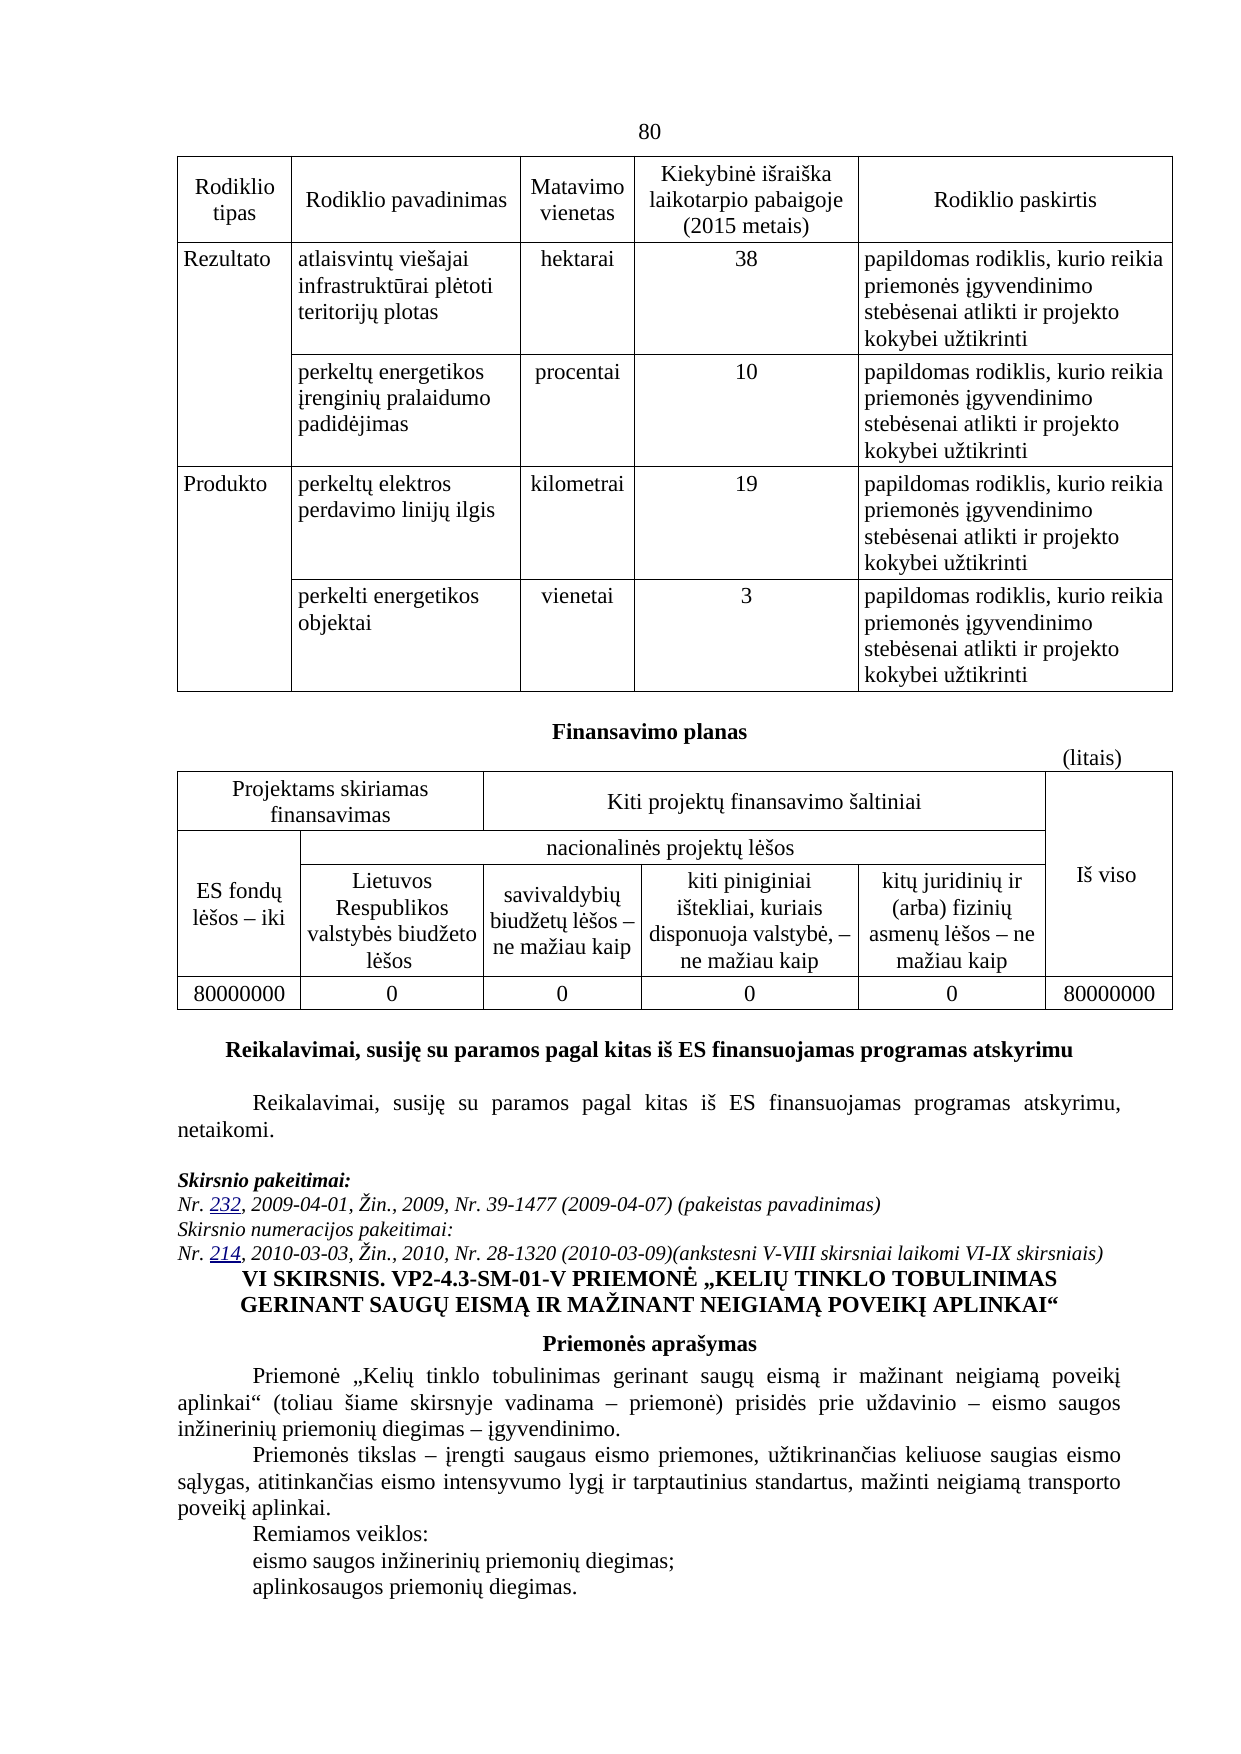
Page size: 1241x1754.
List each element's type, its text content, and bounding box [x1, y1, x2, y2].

table_cell 3 [635, 580, 858, 691]
table_cell ES fondų lėšos – iki [178, 831, 300, 976]
table_cell papildomas rodiklis, kurio reikia priemonės įgyvendinimo stebėsenai atlikti ir projekto kokybei užtikrinti [859, 243, 1172, 354]
table_header Iš viso [1046, 772, 1172, 976]
table_cell 0 [859, 977, 1045, 1009]
table_header Kiekybinė išraiška laikotarpio pabaigoje (2015 metais) [635, 157, 858, 242]
table_cell 10 [635, 355, 858, 466]
table_cell 19 [635, 467, 858, 578]
text Reikalavimai, susiję su paramos pagal kitas iš ES finansuojamas programas atskyrimu, netaikomi. [177, 1089, 1122, 1142]
table_cell vienetai [521, 580, 634, 691]
text Priemonės tikslas – įrengti saugaus eismo priemones, užtikrinančias keliuose saugias eismo sąlygas, atitinkančias eismo intensyvumo lygį ir tarptautinius standartus, mažinti neigiamą transporto poveikį aplinkai. [177, 1441, 1122, 1521]
text Finansavimo planas [177, 718, 1122, 744]
subtitle Skirsnio pakeitimai: [177, 1168, 1122, 1192]
table_cell papildomas rodiklis, kurio reikia priemonės įgyvendinimo stebėsenai atlikti ir projekto kokybei užtikrinti [859, 467, 1172, 578]
table_header Projektams skiriamas finansavimas [178, 772, 483, 830]
table_header Rodiklio pavadinimas [292, 157, 520, 242]
table_header Matavimo vienetas [521, 157, 634, 242]
table_cell 80000000 [178, 977, 300, 1009]
table_cell kilometrai [521, 467, 634, 578]
table_cell hektarai [521, 243, 634, 354]
table_cell 0 [642, 977, 858, 1009]
table_cell procentai [521, 355, 634, 466]
table_header Rodiklio paskirtis [859, 157, 1172, 242]
text Reikalavimai, susiję su paramos pagal kitas iš ES finansuojamas programas atskyrimu [177, 1037, 1122, 1063]
table_cell Rezultato [178, 243, 291, 466]
text Nr. 214, 2010-03-03, Žin., 2010, Nr. 28-1320 (2010-03-09)(ankstesni V-VIII skirsniai laikomi VI-IX skirsniais) [177, 1241, 1122, 1264]
text Priemonės aprašymas [177, 1330, 1122, 1356]
text Remiamos veiklos: [177, 1521, 1122, 1547]
table_cell perkeltų energetikos įrenginių pralaidumo padidėjimas [292, 355, 520, 466]
text Skirsnio numeracijos pakeitimai: [177, 1216, 1122, 1241]
table_cell Produkto [178, 467, 291, 691]
table_header Kiti projektų finansavimo šaltiniai [484, 772, 1045, 830]
table_cell perkeltų elektros perdavimo linijų ilgis [292, 467, 520, 578]
table_cell atlaisvintų viešajai infrastruktūrai plėtoti teritorijų plotas [292, 243, 520, 354]
text Nr. 232, 2009-04-01, Žin., 2009, Nr. 39-1477 (2009-04-07) (pakeistas pavadinimas) [177, 1192, 1122, 1216]
table_cell papildomas rodiklis, kurio reikia priemonės įgyvendinimo stebėsenai atlikti ir projekto kokybei užtikrinti [859, 355, 1172, 466]
text (litais) [177, 744, 1122, 771]
table_cell savivaldybių biudžetų lėšos – ne mažiau kaip [484, 865, 641, 976]
table_cell papildomas rodiklis, kurio reikia priemonės įgyvendinimo stebėsenai atlikti ir projekto kokybei užtikrinti [859, 580, 1172, 691]
table_cell 38 [635, 243, 858, 354]
table_cell 80000000 [1046, 977, 1172, 1009]
table_cell 0 [301, 977, 483, 1009]
table_header Rodiklio tipas [178, 157, 291, 242]
subtitle VI SKIRSNIS. VP2-4.3-SM-01-V priemonė „KELIŲ TINKLO TOBULINIMAS GERINANT SAUGŲ EISMĄ IR MAŽINANT NEIGIAMĄ POVEIKĮ APLINKAI“ [177, 1264, 1122, 1317]
table_cell Lietuvos Respublikos valstybės biudžeto lėšos [301, 865, 483, 976]
table_cell kitų juridinių ir (arba) fizinių asmenų lėšos – ne mažiau kaip [859, 865, 1045, 976]
table_cell 0 [484, 977, 641, 1009]
table_cell kiti piniginiai ištekliai, kuriais disponuoja valstybė, – ne mažiau kaip [642, 865, 858, 976]
text eismo saugos inžinerinių priemonių diegimas; [177, 1547, 1122, 1573]
table_cell perkelti energetikos objektai [292, 580, 520, 691]
text aplinkosaugos priemonių diegimas. [177, 1573, 1122, 1599]
text Priemonė „Kelių tinklo tobulinimas gerinant saugų eismą ir mažinant neigiamą poveikį aplinkai“ (toliau šiame skirsnyje vadinama – priemonė) prisidės prie uždavinio – eismo saugos inžinerinių priemonių diegimas – įgyvendinimo. [177, 1362, 1122, 1441]
table_cell nacionalinės projektų lėšos [301, 831, 1045, 864]
